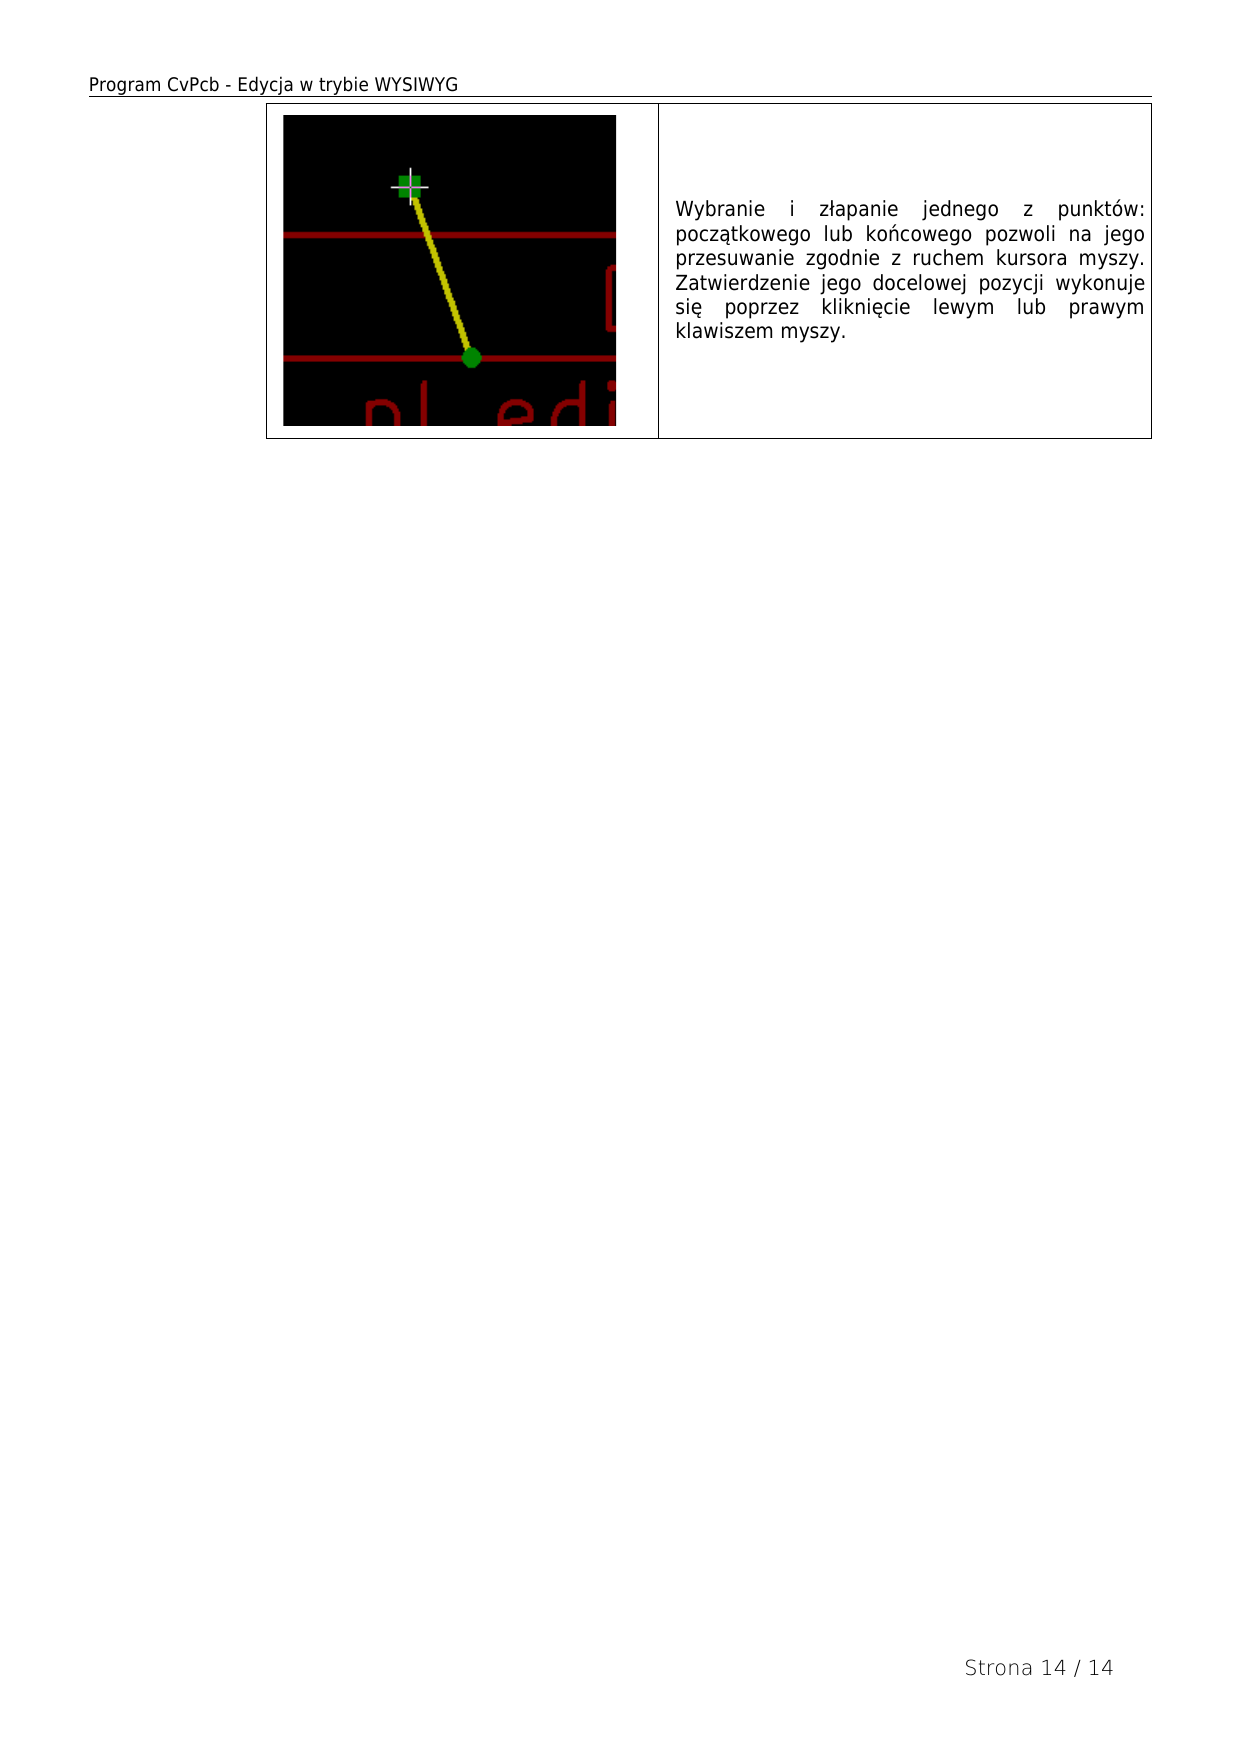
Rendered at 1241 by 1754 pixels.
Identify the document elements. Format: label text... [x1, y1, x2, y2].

table_header [267, 104, 658, 438]
picture [283, 115, 617, 426]
table_header Wybranie i złapanie jednego z punktów: początkowego lub końcowego pozwoli na jego przesuwanie zgodnie z ruchem kursora myszy. Zatwierdzenie jego docelowej pozycji wykonuje się poprzez kliknięcie lewym lub prawym klawiszem myszy. [659, 104, 1151, 438]
